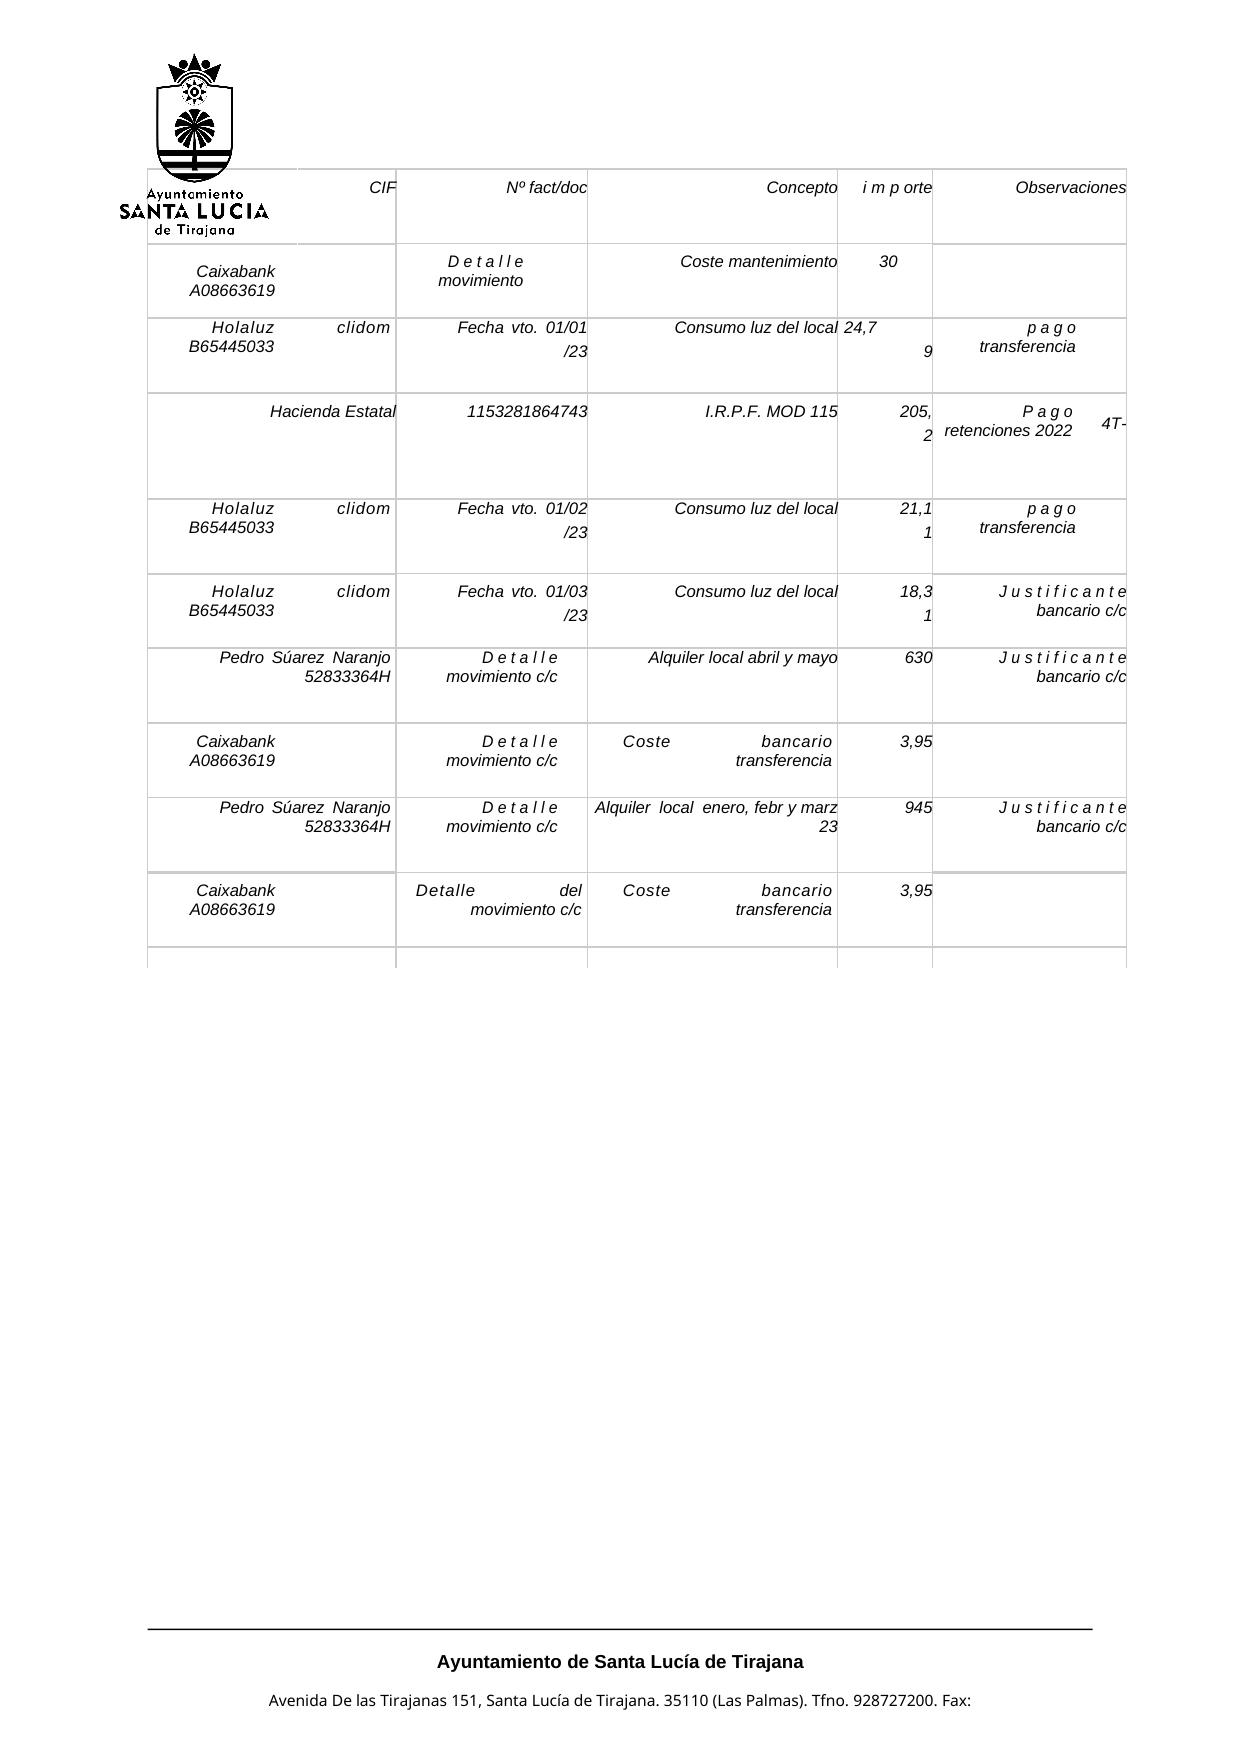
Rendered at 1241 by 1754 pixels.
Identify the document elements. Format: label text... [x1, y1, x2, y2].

table_cell p a g o transferencia [933, 319, 1126, 392]
table_cell Alquiler local enero, febr y marz 23 [588, 798, 837, 871]
table_cell D e t a l l e movimiento c/c [397, 649, 587, 722]
table_header i m p orte [838, 170, 932, 243]
table_cell clidom [294, 319, 395, 392]
table_cell [933, 874, 1126, 946]
table_cell Caixabank A08663619 [148, 245, 395, 317]
table_cell D e t a l l e movimiento c/c [397, 724, 587, 797]
table_cell 4T- [1072, 394, 1126, 498]
table_cell [397, 948, 587, 968]
table_cell J u s t i f i c a n t e bancario c/c [933, 798, 1126, 871]
table_cell Coste bancario transferencia [588, 873, 837, 946]
table_cell P a g o retenciones 2022 [933, 394, 1072, 498]
table_cell Consumo luz del local [588, 319, 837, 392]
table_cell Pedro Súarez Naranjo 52833364H [148, 649, 395, 722]
table_cell Holaluz B65445033 [148, 500, 293, 573]
table_cell [838, 948, 932, 968]
table_cell 945 [838, 798, 932, 871]
table_cell Caixabank A08663619 [148, 724, 395, 797]
table_cell Coste bancario transferencia [588, 724, 837, 797]
table_cell 3,95 [838, 873, 932, 946]
table_cell Pedro Súarez Naranjo 52833364H [148, 798, 395, 871]
table_cell I.R.P.F. MOD 115 [588, 394, 837, 498]
table_header Concepto [588, 170, 837, 243]
table_header Observaciones [933, 170, 1126, 243]
table_cell 18,3 1 [838, 574, 932, 647]
table_cell 30 [838, 244, 932, 317]
table_cell Detalle del movimiento c/c [397, 873, 587, 946]
table_cell Holaluz B65445033 [148, 575, 293, 647]
table_header CIF [298, 170, 395, 243]
table_cell [588, 948, 837, 968]
table_header Nº fact/doc [397, 170, 587, 243]
table_cell Hacienda Estatal [148, 394, 395, 498]
picture [91, 23, 297, 263]
table_cell Consumo luz del local [588, 574, 837, 647]
table_cell [148, 948, 395, 968]
table_cell 24,7 9 [838, 319, 932, 392]
table_cell Consumo luz del local [588, 500, 837, 573]
table_cell clidom [294, 500, 395, 573]
table_cell 3,95 [838, 724, 932, 797]
table_cell Fecha vto. 01/03 /23 [397, 574, 587, 647]
table_cell clidom [294, 575, 395, 647]
table_cell Alquiler local abril y mayo [588, 649, 837, 722]
table_cell D e t a l l e movimiento c/c [397, 798, 587, 871]
table_cell 21,1 1 [838, 500, 932, 573]
table_cell 630 [838, 649, 932, 722]
table_cell [933, 724, 1126, 797]
table_cell Fecha vto. 01/01 /23 [397, 319, 587, 392]
table_cell 1153281864743 [397, 394, 587, 498]
table_cell Holaluz B65445033 [148, 319, 293, 392]
table_cell J u s t i f i c a n t e bancario c/c [933, 575, 1126, 647]
table_cell Coste mantenimiento [588, 244, 837, 317]
table_cell Fecha vto. 01/02 /23 [397, 500, 587, 573]
table_cell J u s t i f i c a n t e bancario c/c [933, 649, 1126, 722]
table_cell Caixabank A08663619 [148, 874, 395, 946]
table_cell D e t a l l e movimiento [397, 244, 587, 317]
table_cell [933, 245, 1126, 317]
table_cell [933, 948, 1126, 968]
table_cell p a g o transferencia [933, 500, 1126, 573]
table_cell 205, 2 [838, 394, 932, 498]
